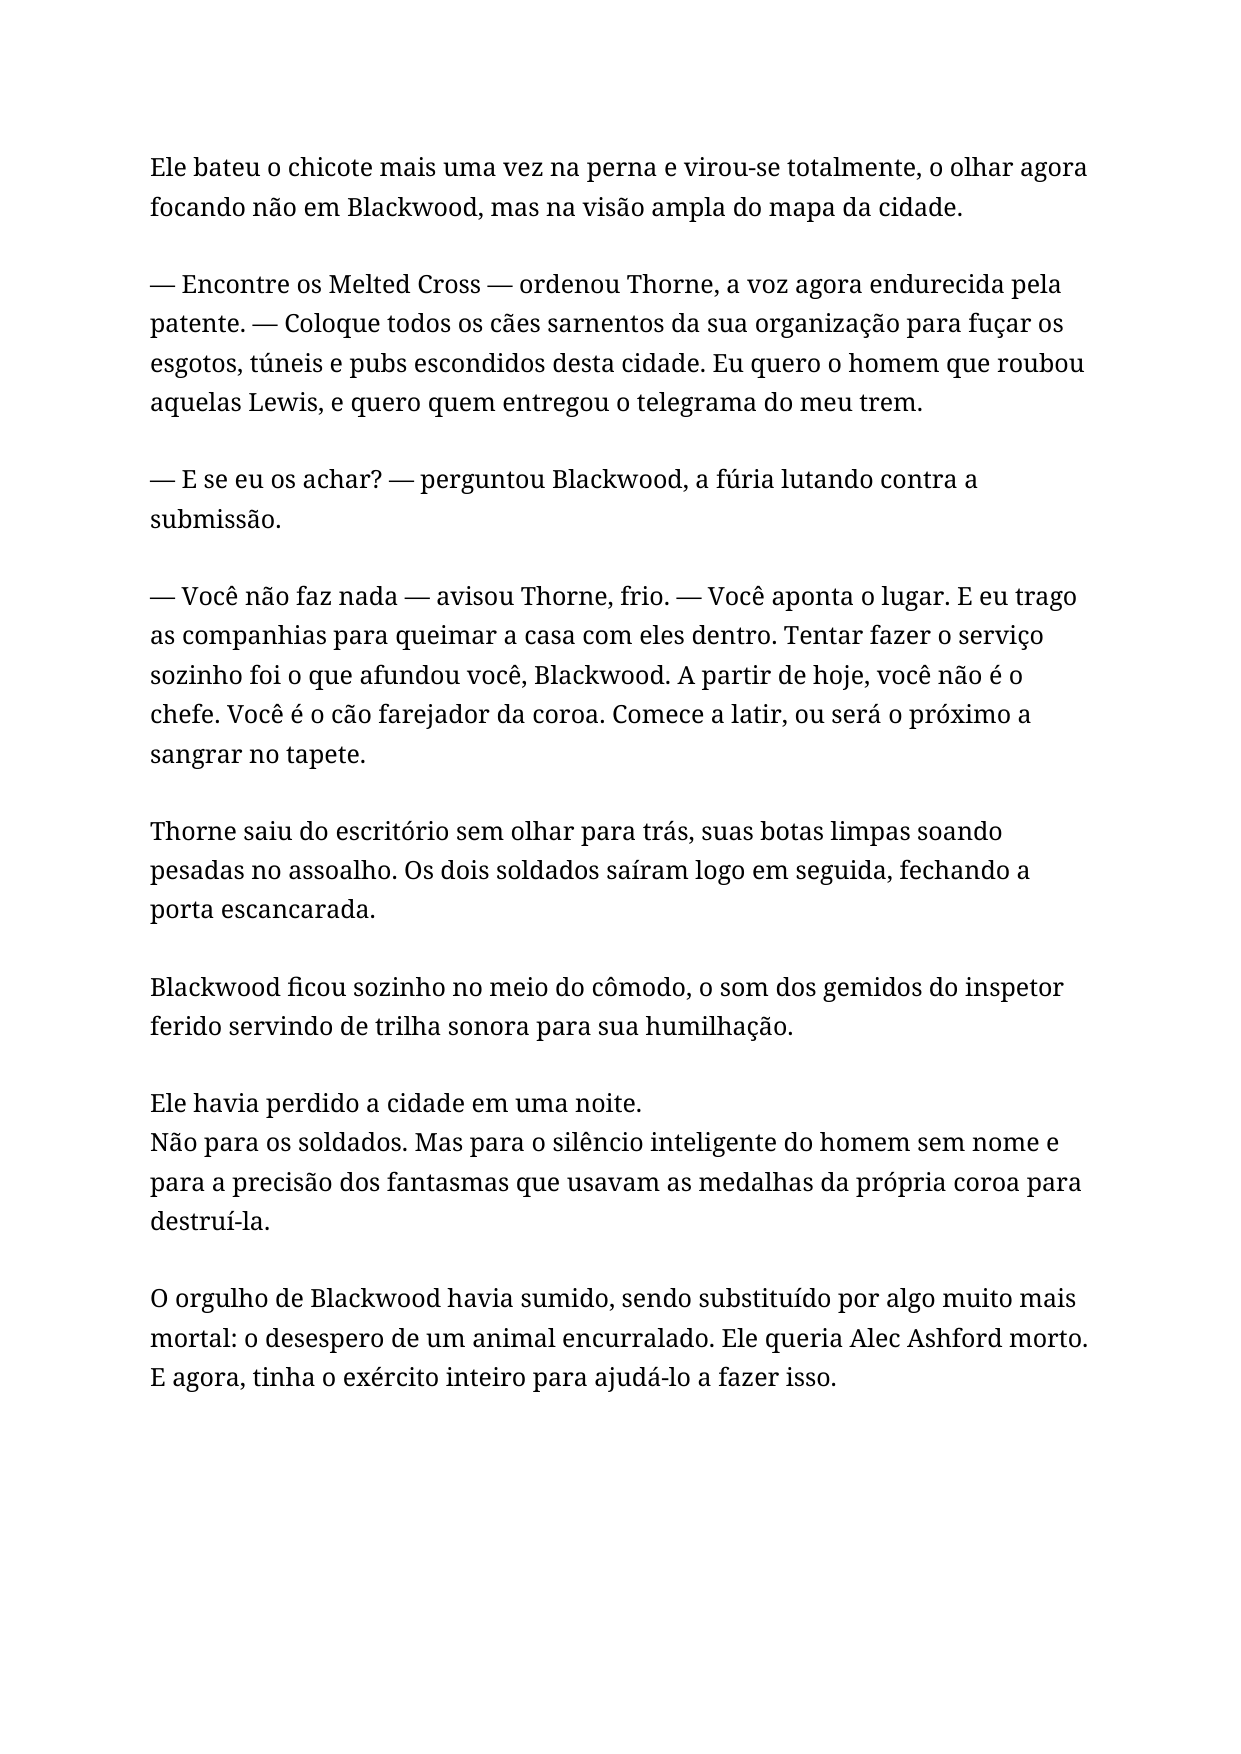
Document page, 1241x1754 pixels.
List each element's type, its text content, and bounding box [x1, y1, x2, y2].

text Ele havia perdido a cidade em uma noite. Não para os soldados. Mas para o silêncio inteligente do homem sem nome e para a precisão dos fantasmas que usavam as medalhas da própria coroa para destruí-la. [150, 1086, 1090, 1238]
text O orgulho de Blackwood havia sumido, sendo substituído por algo muito mais mortal: o desespero de um animal encurralado. Ele queria Alec Ashford morto. E agora, tinha o exército inteiro para ajudá-lo a fazer isso. [150, 1281, 1090, 1394]
text Ele bateu o chicote mais uma vez na perna e virou-se totalmente, o olhar agora focando não em Blackwood, mas na visão ampla do mapa da cidade. [150, 150, 1090, 223]
text — Encontre os Melted Cross — ordenou Thorne, a voz agora endurecida pela patente. — Coloque todos os cães sarnentos da sua organização para fuçar os esgotos, túneis e pubs escondidos desta cidade. Eu quero o homem que roubou aquelas Lewis, e quero quem entregou o telegrama do meu trem. [150, 266, 1090, 419]
text — Você não faz nada — avisou Thorne, frio. — Você aponta o lugar. E eu trago as companhias para queimar a casa com eles dentro. Tentar fazer o serviço sozinho foi o que afundou você, Blackwood. A partir de hoje, você não é o chefe. Você é o cão farejador da coroa. Comece a latir, ou será o próximo a sangrar no tapete. [150, 578, 1090, 770]
text — E se eu os achar? — perguntou Blackwood, a fúria lutando contra a submissão. [150, 462, 1090, 535]
text Thorne saiu do escritório sem olhar para trás, suas botas limpas soando pesadas no assoalho. Os dois soldados saíram logo em seguida, fechando a porta escancarada. [150, 813, 1090, 926]
text Blackwood ficou sozinho no meio do cômodo, o som dos gemidos do inspetor ferido servindo de trilha sonora para sua humilhação. [150, 969, 1090, 1043]
